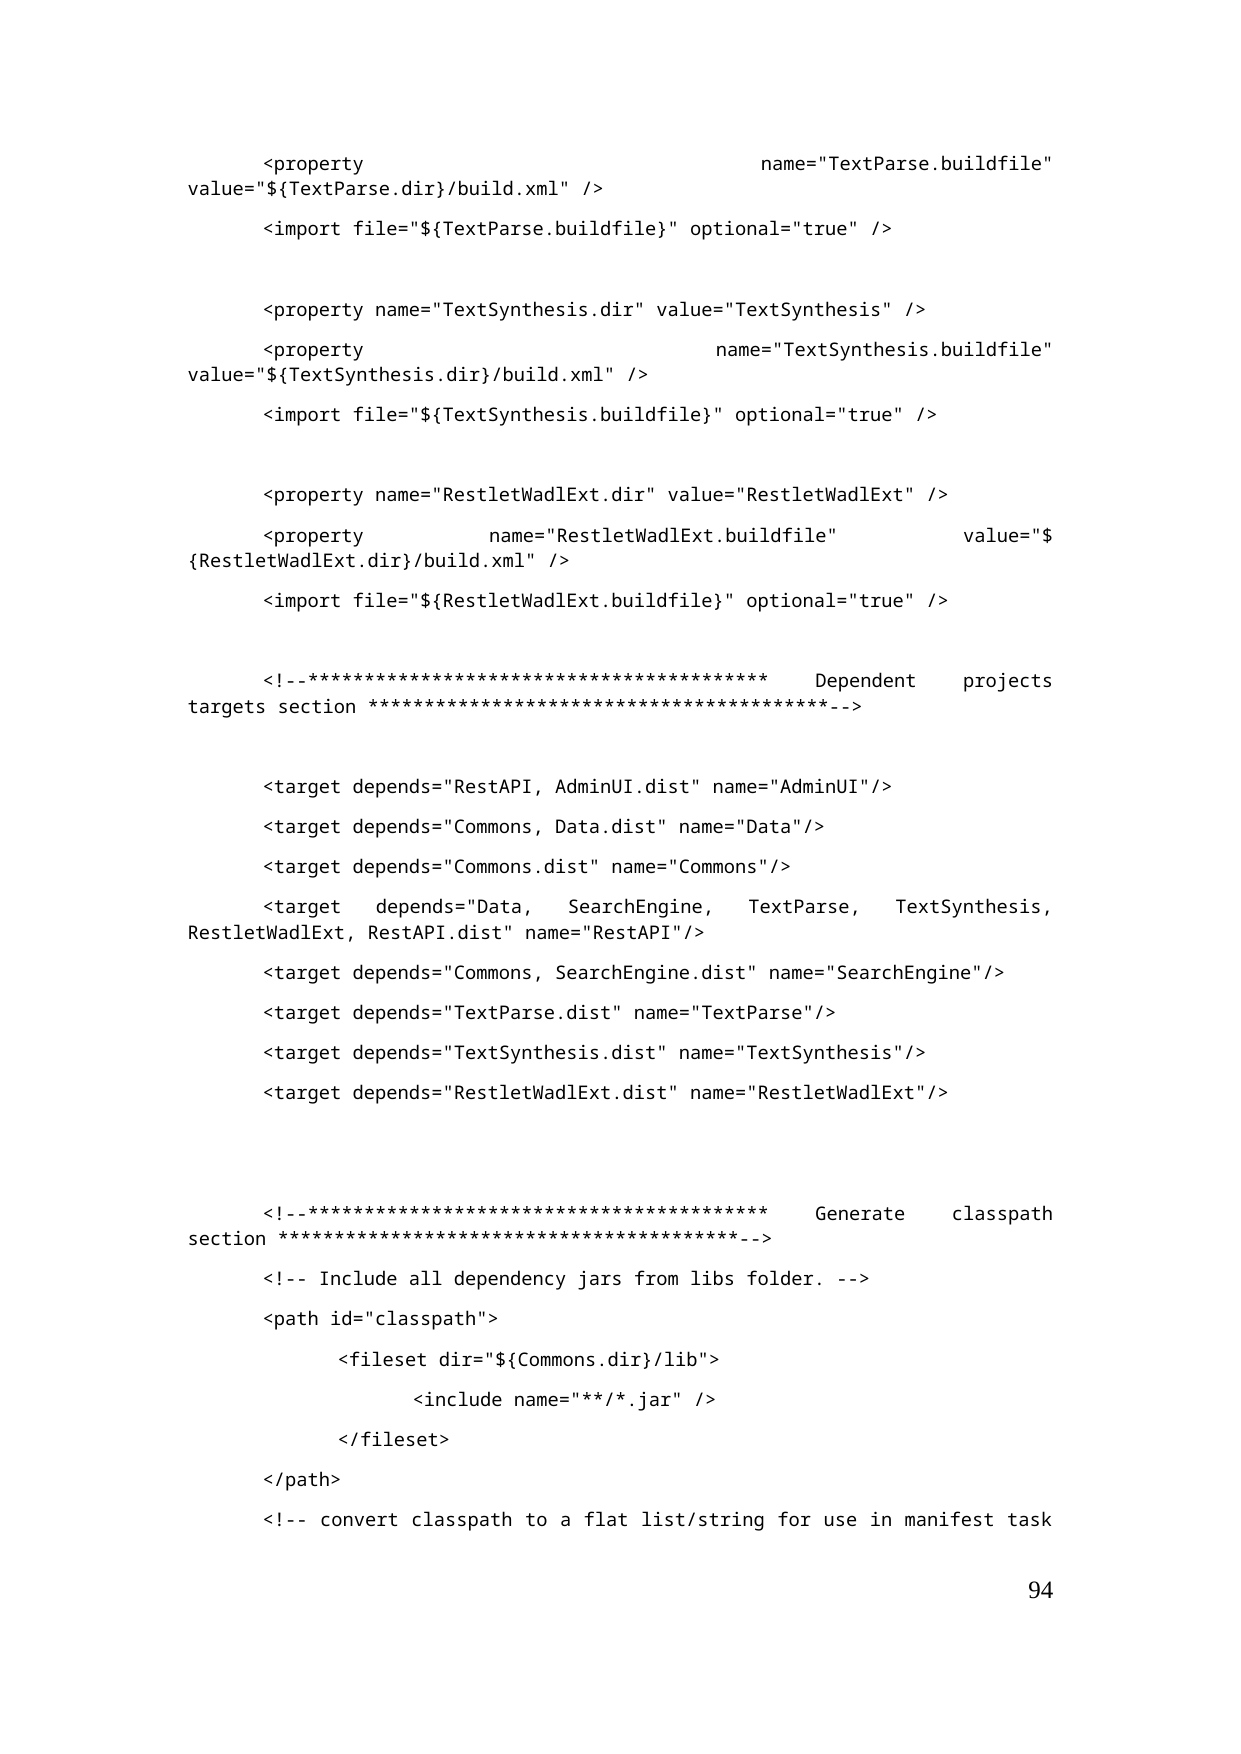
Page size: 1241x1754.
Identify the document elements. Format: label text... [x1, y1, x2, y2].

text <!--***************************************** Dependent projects targets section *****************************************--> [187, 668, 1053, 719]
text <target depends="Commons, Data.dist" name="Data"/> [187, 813, 1053, 839]
text <property name="TextSynthesis.buildfile" value="${TextSynthesis.dir}/build.xml" /> [187, 336, 1053, 387]
text </path> [187, 1466, 1053, 1492]
text <fileset dir="${Commons.dir}/lib"> [187, 1346, 1053, 1371]
text <import file="${TextParse.buildfile}" optional="true" /> [187, 216, 1053, 241]
text <target depends="Commons, SearchEngine.dist" name="SearchEngine"/> [187, 959, 1053, 985]
text <property name="RestletWadlExt.dir" value="RestletWadlExt" /> [187, 482, 1053, 507]
text <target depends="Commons.dist" name="Commons"/> [187, 854, 1053, 879]
text <include name="**/*.jar" /> [187, 1386, 1053, 1411]
text <target depends="TextParse.dist" name="TextParse"/> [187, 999, 1053, 1025]
text <import file="${TextSynthesis.buildfile}" optional="true" /> [187, 402, 1053, 427]
text <property name="TextSynthesis.dir" value="TextSynthesis" /> [187, 296, 1053, 321]
text <import file="${RestletWadlExt.buildfile}" optional="true" /> [187, 587, 1053, 613]
text <property name="RestletWadlExt.buildfile" value="${RestletWadlExt.dir}/build.xml" /> [187, 522, 1053, 573]
text <target depends="TextSynthesis.dist" name="TextSynthesis"/> [187, 1039, 1053, 1065]
text <target depends="RestletWadlExt.dist" name="RestletWadlExt"/> [187, 1080, 1053, 1105]
text <path id="classpath"> [187, 1306, 1053, 1331]
text <property name="TextParse.buildfile" value="${TextParse.dir}/build.xml" /> [187, 150, 1053, 201]
text <target depends="Data, SearchEngine, TextParse, TextSynthesis, RestletWadlExt, RestAPI.dist" name="RestAPI"/> [187, 894, 1053, 945]
text <!-- convert classpath to a flat list/string for use in manifest task [187, 1506, 1053, 1532]
text <!--***************************************** Generate classpath section *****************************************--> [187, 1200, 1053, 1251]
text <target depends="RestAPI, AdminUI.dist" name="AdminUI"/> [187, 773, 1053, 799]
text <!-- Include all dependency jars from libs folder. --> [187, 1266, 1053, 1291]
text </fileset> [187, 1426, 1053, 1452]
